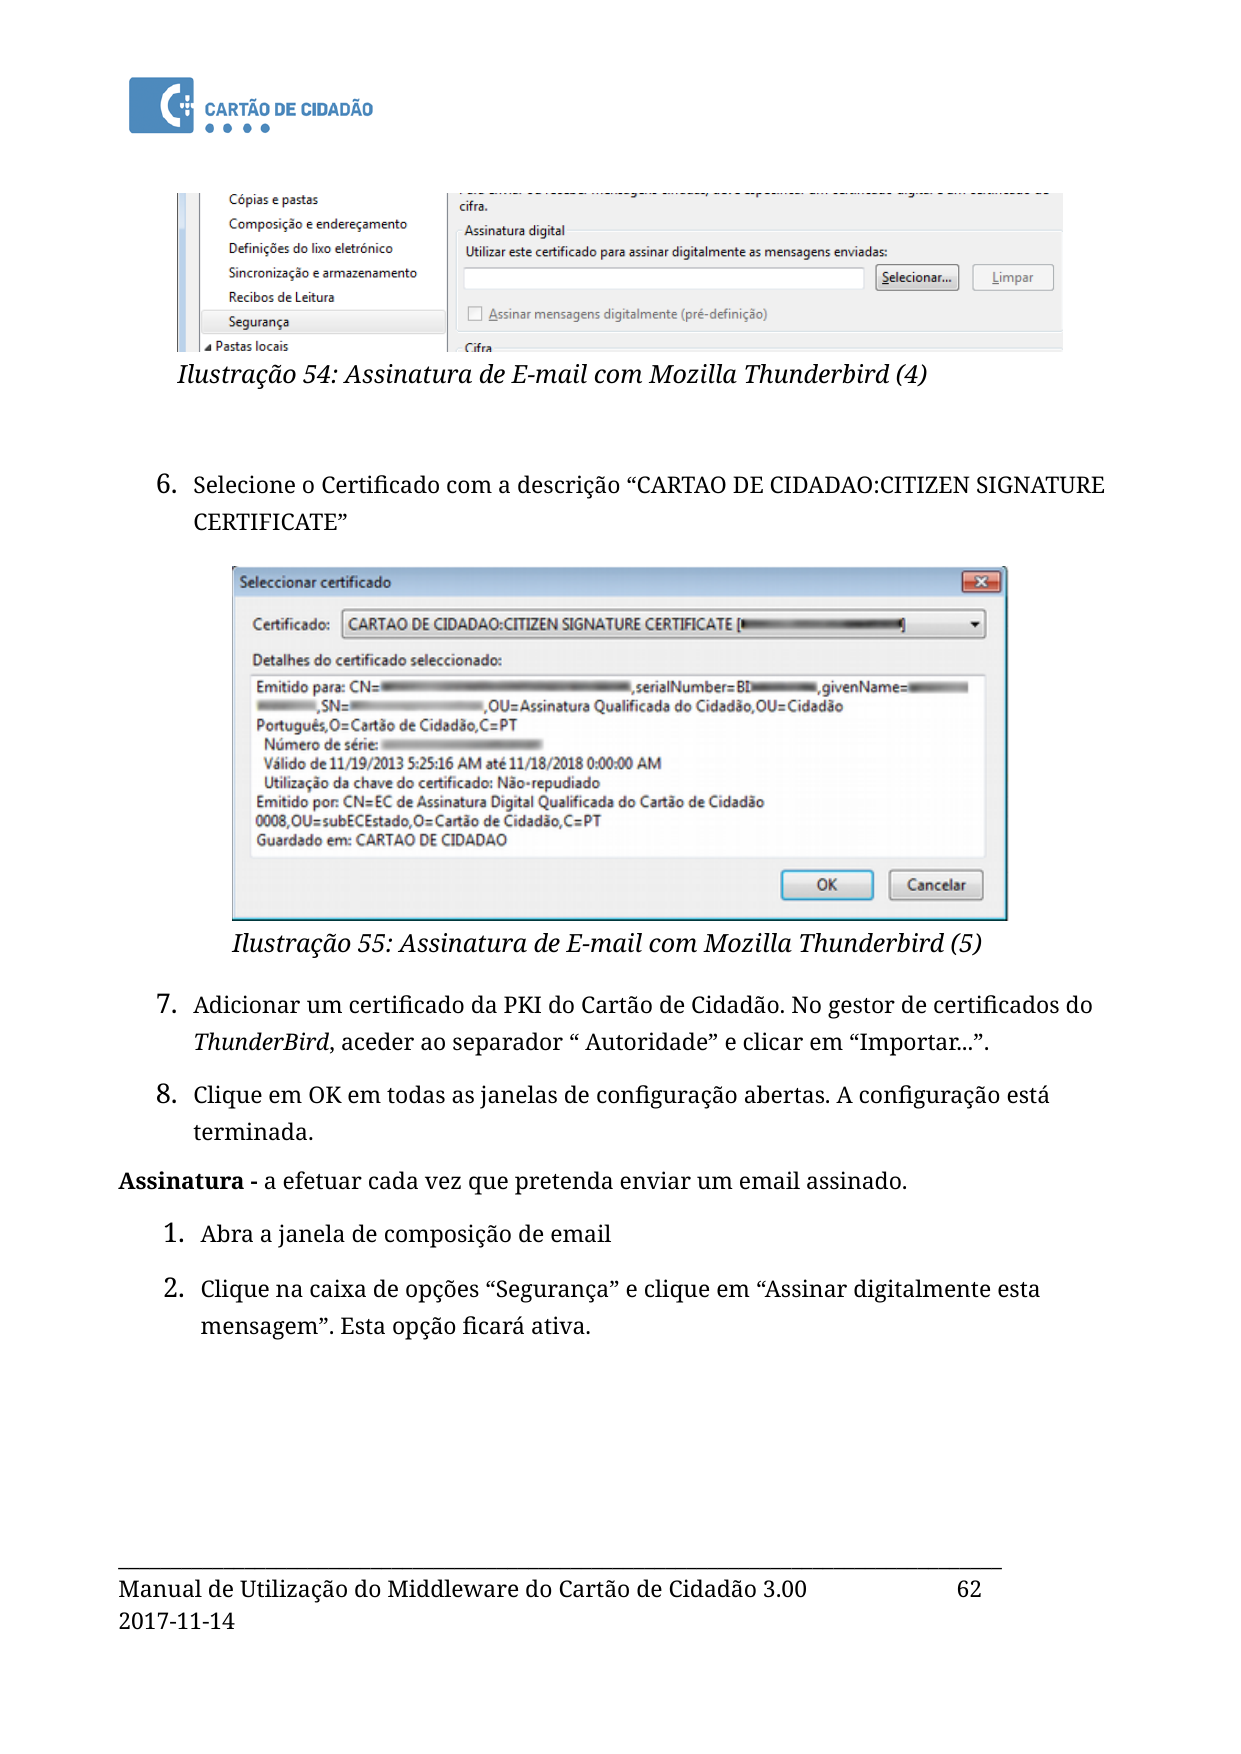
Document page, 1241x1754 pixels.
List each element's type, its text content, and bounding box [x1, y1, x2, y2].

list Abra a janela de composição de email [163, 1213, 1122, 1250]
picture [177, 193, 1063, 352]
text Assinatura - a efetuar cada vez que pretenda enviar um email assinado. [118, 1165, 1122, 1196]
list Adicionar um certificado da PKI do Cartão de Cidadão. No gestor de certificados do ThunderBird, aceder ao separador “ Autoridade” e clicar em “Importar...”. [156, 554, 1122, 1058]
picture [126, 71, 419, 141]
list Selecione o Certificado com a descrição “CARTAO DE CIDADAO:CITIZEN SIGNATURE CERTIFICATE” [156, 464, 1122, 537]
list Clique em OK em todas as janelas de configuração abertas. A configuração está terminada. [156, 1075, 1122, 1148]
list Clique na caixa de opções “Segurança” e clique em “Assinar digitalmente esta mensagem”. Esta opção ficará ativa. [163, 1268, 1122, 1341]
picture [232, 566, 1009, 921]
list Ilustração 55: Assinatura de E-mail com Mozilla Thunderbird (5) [232, 921, 1008, 959]
text Ilustração 54: Assinatura de E-mail com Mozilla Thunderbird (4) [177, 352, 1063, 390]
